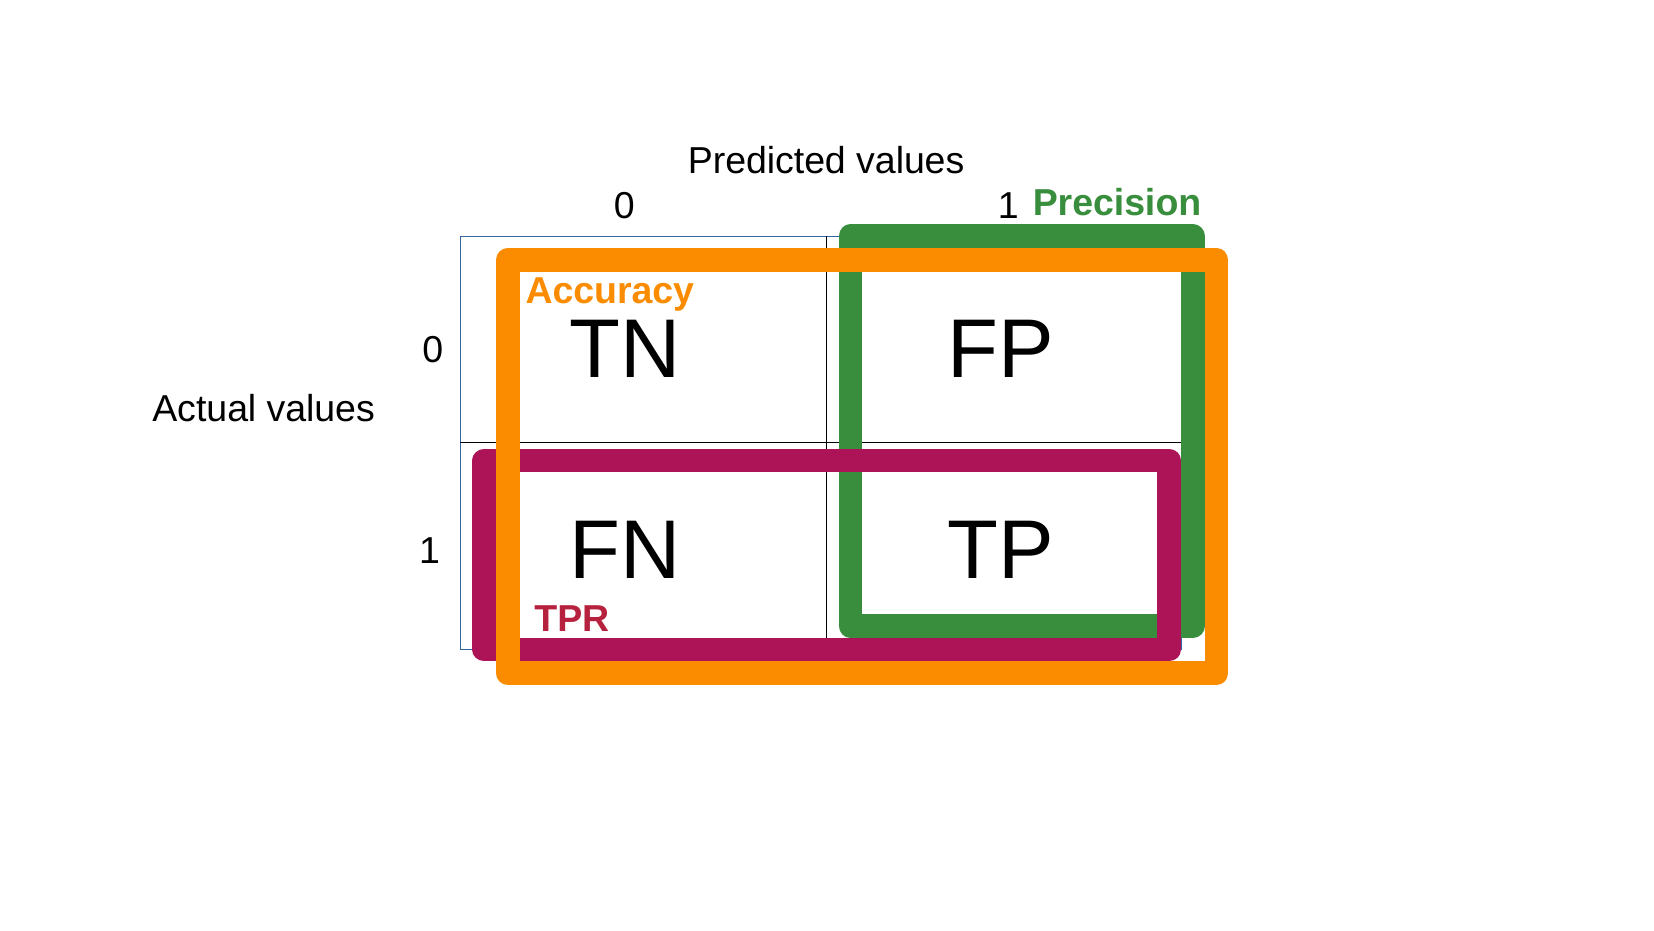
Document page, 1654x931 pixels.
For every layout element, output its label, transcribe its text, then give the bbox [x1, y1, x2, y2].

text_box 1 [983, 177, 1018, 224]
text_box FP [933, 295, 1099, 414]
text_box Predicted values [673, 132, 980, 189]
text_box 1 [404, 521, 455, 579]
text_box 0 [407, 321, 458, 378]
text_box 0 [599, 177, 650, 234]
text_box TN [555, 295, 721, 414]
text_box TPR [519, 590, 660, 648]
text_box TP [933, 496, 1099, 614]
text_box Actual values [137, 380, 390, 438]
text_box Accuracy [510, 262, 709, 319]
text_box Precision [1018, 173, 1217, 231]
text_box FN [555, 496, 721, 615]
